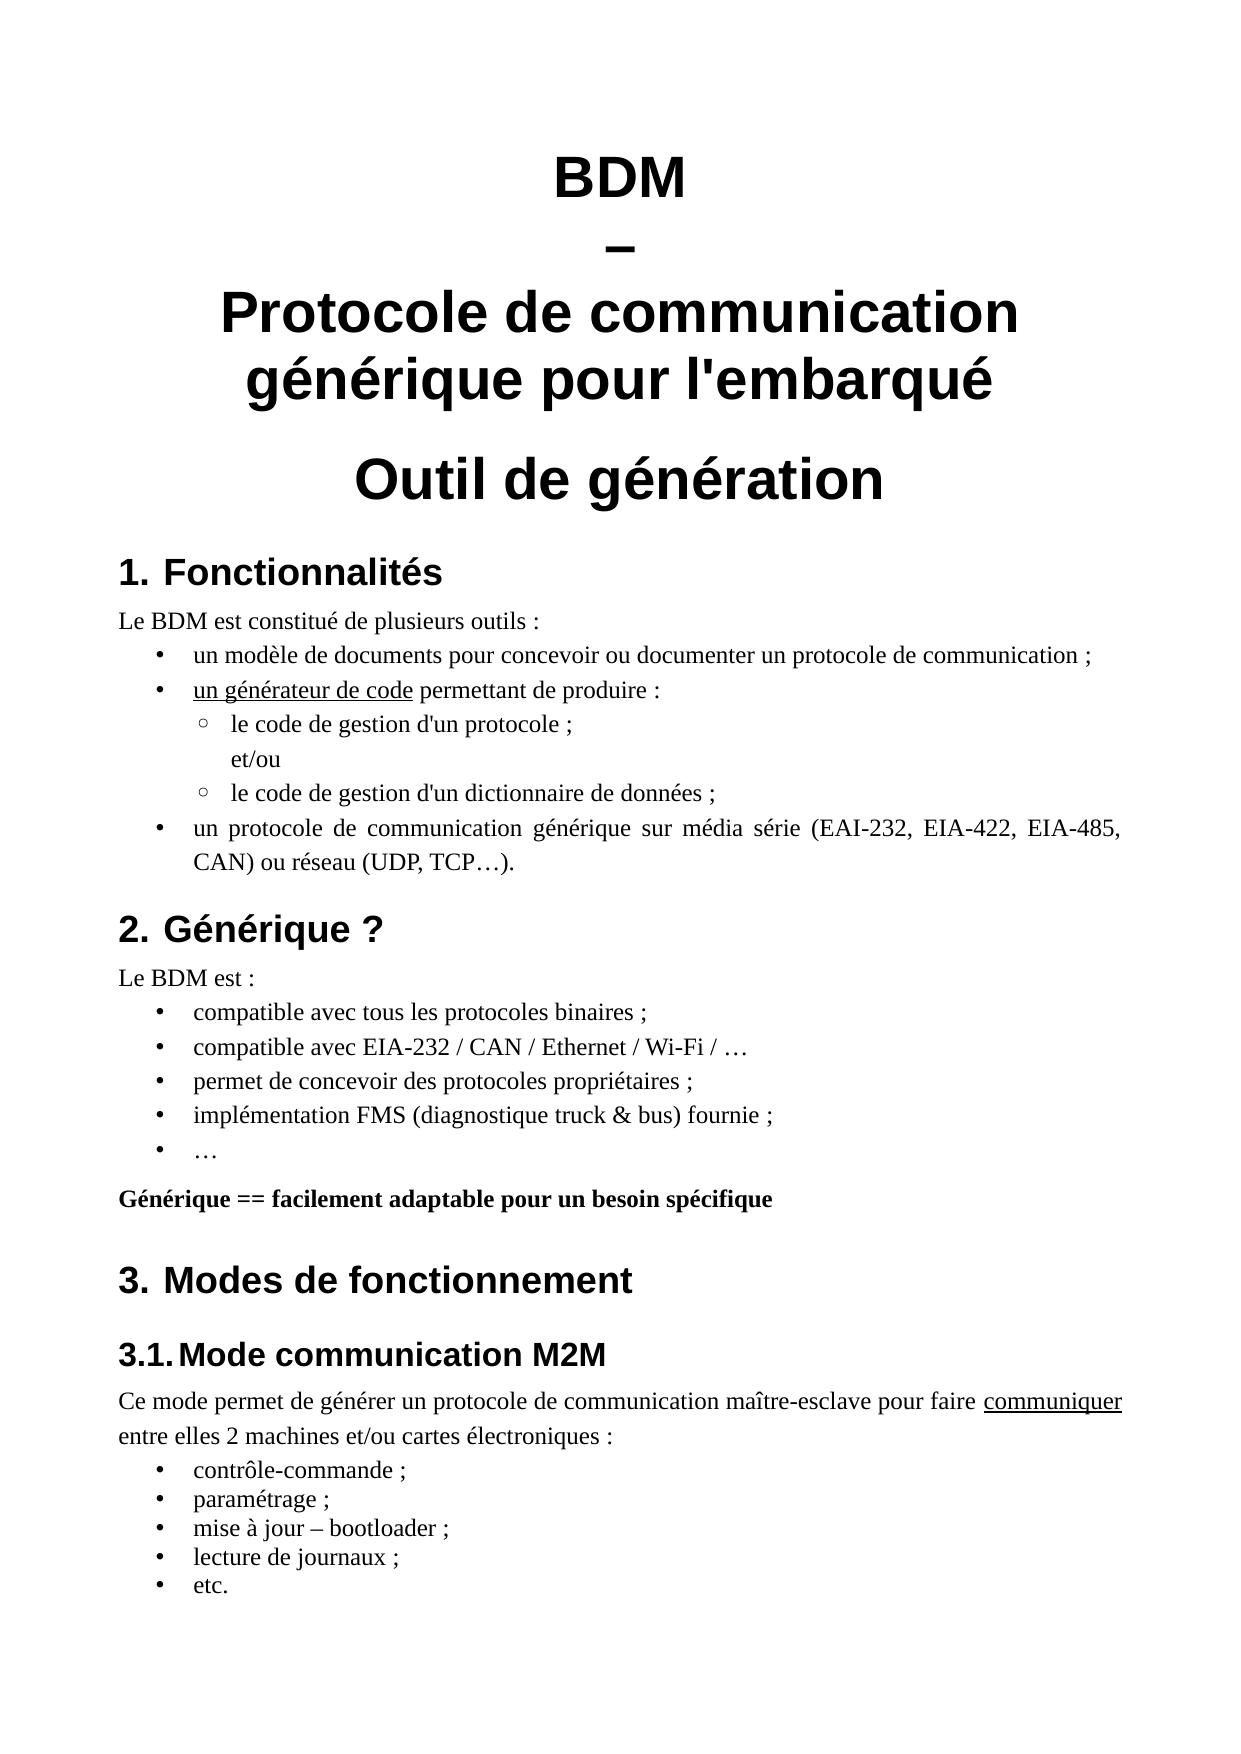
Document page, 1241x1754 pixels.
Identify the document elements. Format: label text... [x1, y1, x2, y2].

list le code de gestion d'un dictionnaire de données ; [193, 778, 1122, 807]
list permet de concevoir des protocoles propriétaires ; [156, 1066, 1122, 1095]
list paramétrage ; [156, 1484, 1122, 1513]
text Générique == facilement adaptable pour un besoin spécifique [118, 1184, 1122, 1213]
text Le BDM est constitué de plusieurs outils : [118, 606, 1122, 634]
list lecture de journaux ; [156, 1542, 1122, 1570]
list et/ou [193, 744, 1122, 772]
list un générateur de code permettant de produire : [156, 675, 1122, 703]
subtitle Mode communication M2M [118, 1335, 1122, 1374]
list un protocole de communication générique sur média série (EAI-232, EIA-422, EIA-485, CAN) ou réseau (UDP, TCP…). [156, 813, 1122, 876]
subtitle Générique ? [118, 907, 1122, 950]
title BDM – Protocole de communication générique pour l'embarqué Outil de génération [118, 143, 1122, 512]
text Le BDM est : [118, 963, 1122, 991]
subtitle Modes de fonctionnement [118, 1258, 1122, 1302]
list implémentation FMS (diagnostique truck & bus) fournie ; [156, 1101, 1122, 1129]
list … [156, 1135, 1122, 1164]
text Ce mode permet de générer un protocole de communication maître-esclave pour faire communiquer entre elles 2 machines et/ou cartes électroniques : [118, 1386, 1122, 1449]
subtitle Fonctionnalités [118, 549, 1122, 593]
list contrôle-commande ; [156, 1455, 1122, 1484]
list etc. [156, 1570, 1122, 1599]
list un modèle de documents pour concevoir ou documenter un protocole de communication ; [156, 640, 1122, 669]
list compatible avec EIA-232 / CAN / Ethernet / Wi-Fi / … [156, 1032, 1122, 1060]
list compatible avec tous les protocoles binaires ; [156, 997, 1122, 1026]
list le code de gestion d'un protocole ; [193, 709, 1122, 738]
list mise à jour – bootloader ; [156, 1513, 1122, 1542]
